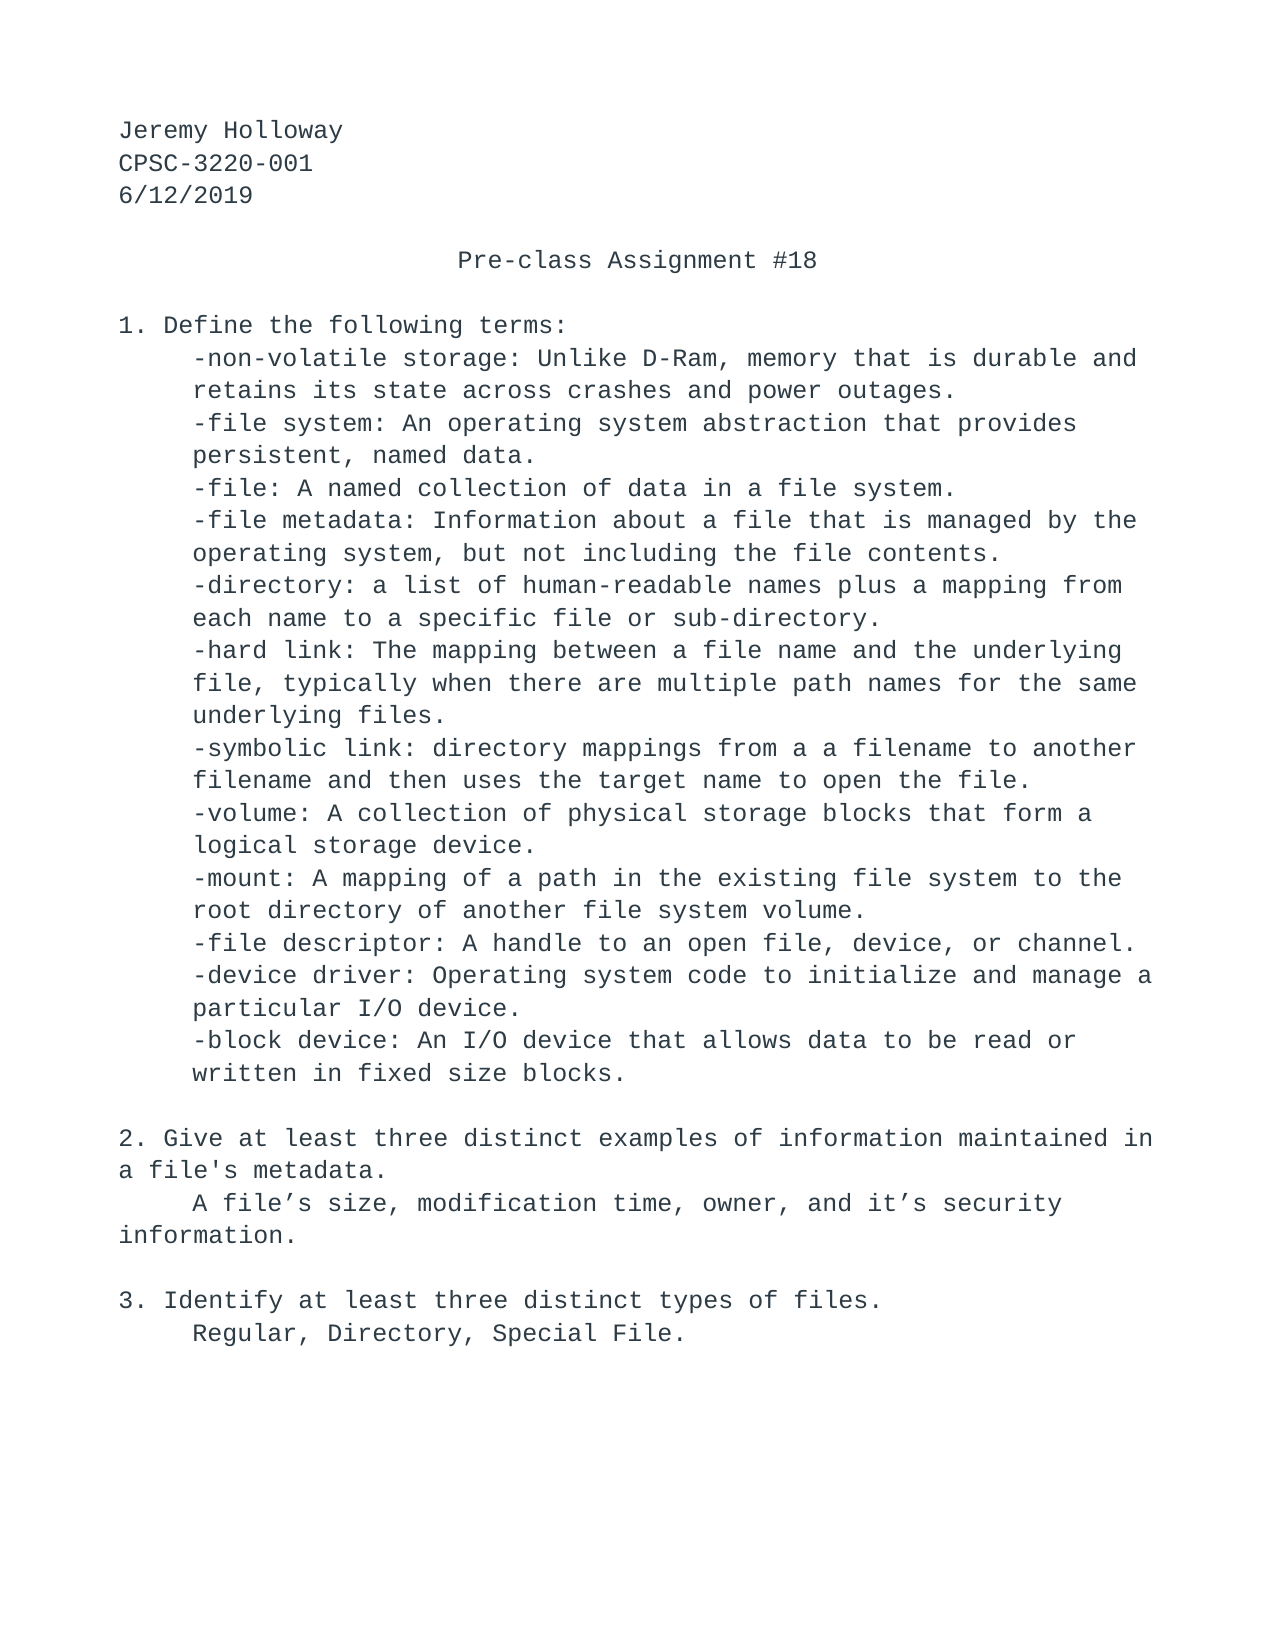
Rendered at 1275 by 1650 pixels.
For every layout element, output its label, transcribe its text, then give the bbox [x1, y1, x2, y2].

text 6/12/2019 [118, 183, 1157, 211]
text 3. Identify at least three distinct types of files. [118, 1288, 1157, 1316]
text Jeremy Holloway [118, 118, 1157, 146]
text A file’s size, modification time, owner, and it’s security information. [118, 1191, 1157, 1251]
text 2. Give at least three distinct examples of information maintained in a file's metadata. [118, 1126, 1157, 1186]
text CPSC-3220-001 [118, 151, 1157, 179]
text Pre-class Assignment #18 [118, 248, 1157, 276]
text 1. Define the following terms: -non-volatile storage: Unlike D-Ram, memory that is durable and retains its state across crashes and power outages. -file system: An operating system abstraction that provides persistent, named data. -file: A named collection of data in a file system. -file metadata: Information about a file that is managed by the operating system, but not including the file contents. -directory: a list of human-readable names plus a mapping from each name to a specific file or sub-directory. -hard link: The mapping between a file name and the underlying file, typically when there are multiple path names for the same underlying files. -symbolic link: directory mappings from a a filename to another filename and then uses the target name to open the file. -volume: A collection of physical storage blocks that form a logical storage device. -mount: A mapping of a path in the existing file system to the root directory of another file system volume. -file descriptor: A handle to an open file, device, or channel. -device driver: Operating system code to initialize and manage a particular I/O device. -block device: An I/O device that allows data to be read or written in fixed size blocks. [118, 313, 1157, 1089]
text Regular, Directory, Special File. [118, 1321, 1157, 1349]
